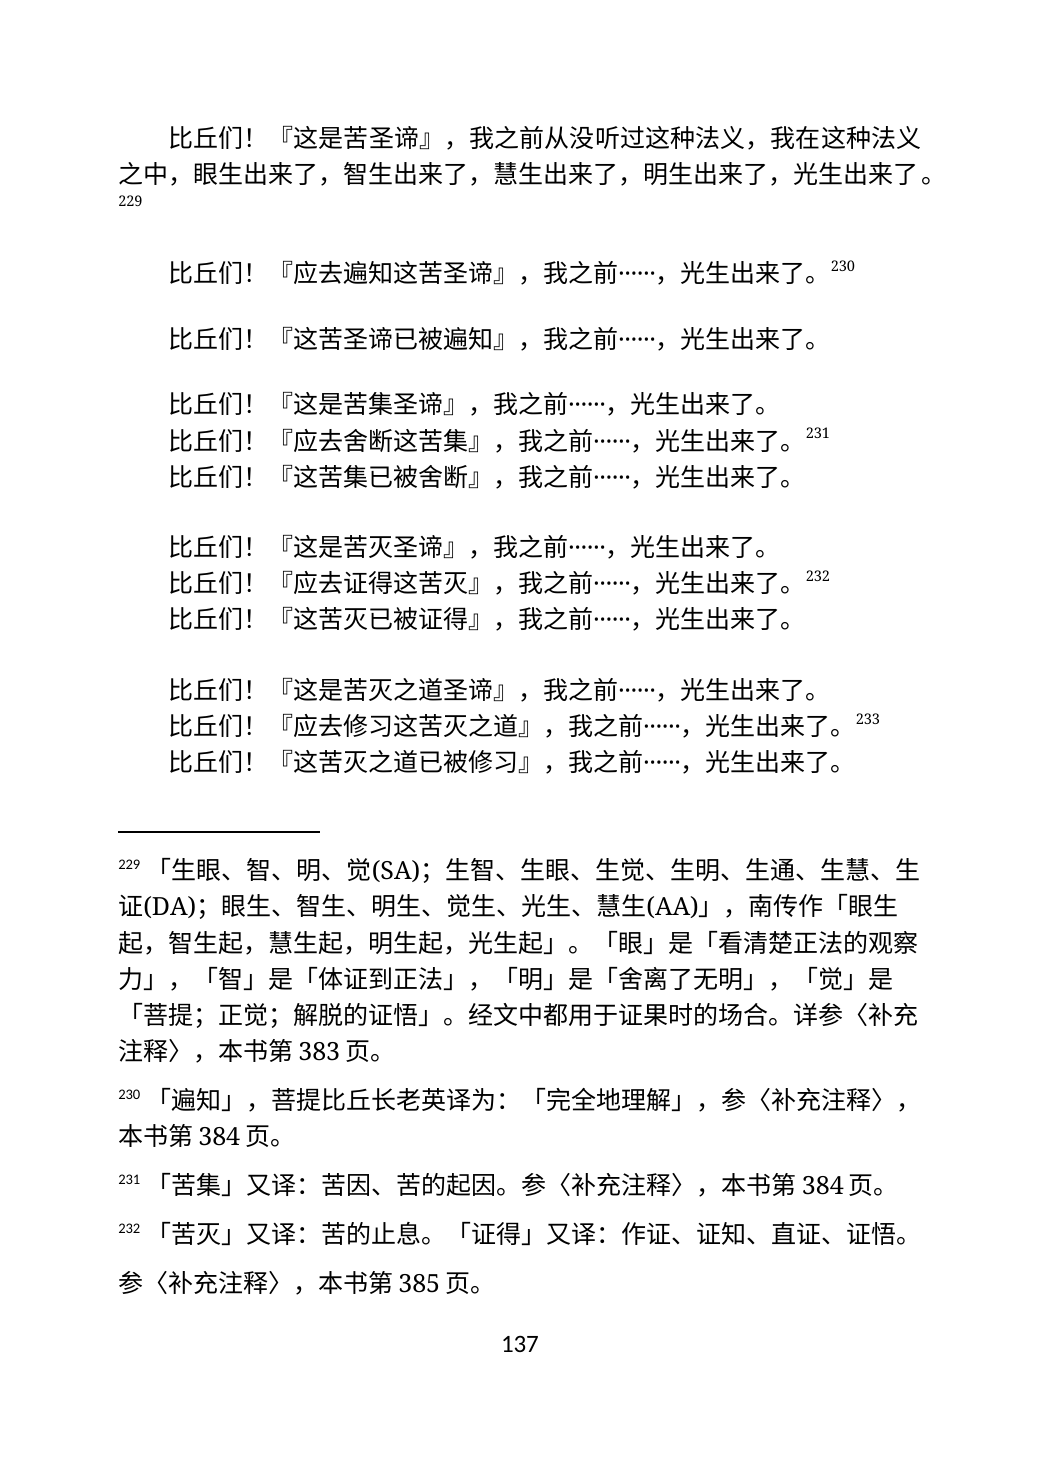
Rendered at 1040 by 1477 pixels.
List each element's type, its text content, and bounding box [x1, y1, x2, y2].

text 比丘们！『这苦灭已被证得』，我之前······，光生出来了。 [118, 600, 921, 636]
text 比丘们！『应去修习这苦灭之道』，我之前······，光生出来了。 [118, 707, 921, 743]
text 比丘们！『这是苦灭圣谛』，我之前······，光生出来了。 [118, 527, 921, 564]
text 参〈补充注释〉，本书第385页。 [118, 1263, 921, 1299]
text 比丘们！『这是苦灭之道圣谛』，我之前······，光生出来了。 [118, 670, 921, 707]
text 比丘们！『应去舍断这苦集』，我之前······，光生出来了。 [118, 421, 921, 457]
text 比丘们！『应去证得这苦灭』，我之前······，光生出来了。 [118, 564, 921, 600]
text 比丘们！『这苦灭之道已被修习』，我之前······，光生出来了。 [118, 743, 921, 779]
text 「生眼、智、明、觉(SA)；生智、生眼、生觉、生明、生通、生慧、生证(DA)；眼生、智生、明生、觉生、光生、慧生(AA)」，南传作「眼生起，智生起，慧生起，明生起，光生起」。「眼」是「看清楚正法的观察力」，「智」是「体证到正法」，「明」是「舍离了无明」，「觉」是「菩提；正觉；解脱的证悟」。经文中都用于证果时的场合。详参〈补充注释〉，本书第383页。 [118, 851, 921, 1068]
text 比丘们！『这苦集已被舍断』，我之前······，光生出来了。 [118, 457, 921, 493]
text 「苦集」又译：苦因、苦的起因。参〈补充注释〉，本书第384页。 [118, 1166, 921, 1202]
text 比丘们！『应去遍知这苦圣谛』，我之前······，光生出来了。 [118, 254, 921, 290]
text 比丘们！『这是苦圣谛』，我之前从没听过这种法义，我在这种法义之中，眼生出来了，智生出来了，慧生出来了，明生出来了，光生出来了。 [118, 118, 921, 225]
text 比丘们！『这是苦集圣谛』，我之前······，光生出来了。 [118, 385, 921, 421]
text 「苦灭」又译：苦的止息。「证得」又译：作证、证知、直证、证悟。 [118, 1214, 921, 1251]
text 「遍知」，菩提比丘长老英译为：「完全地理解」，参〈补充注释〉，本书第384页。 [118, 1081, 921, 1153]
text 比丘们！『这苦圣谛已被遍知』，我之前······，光生出来了。 [118, 319, 921, 356]
